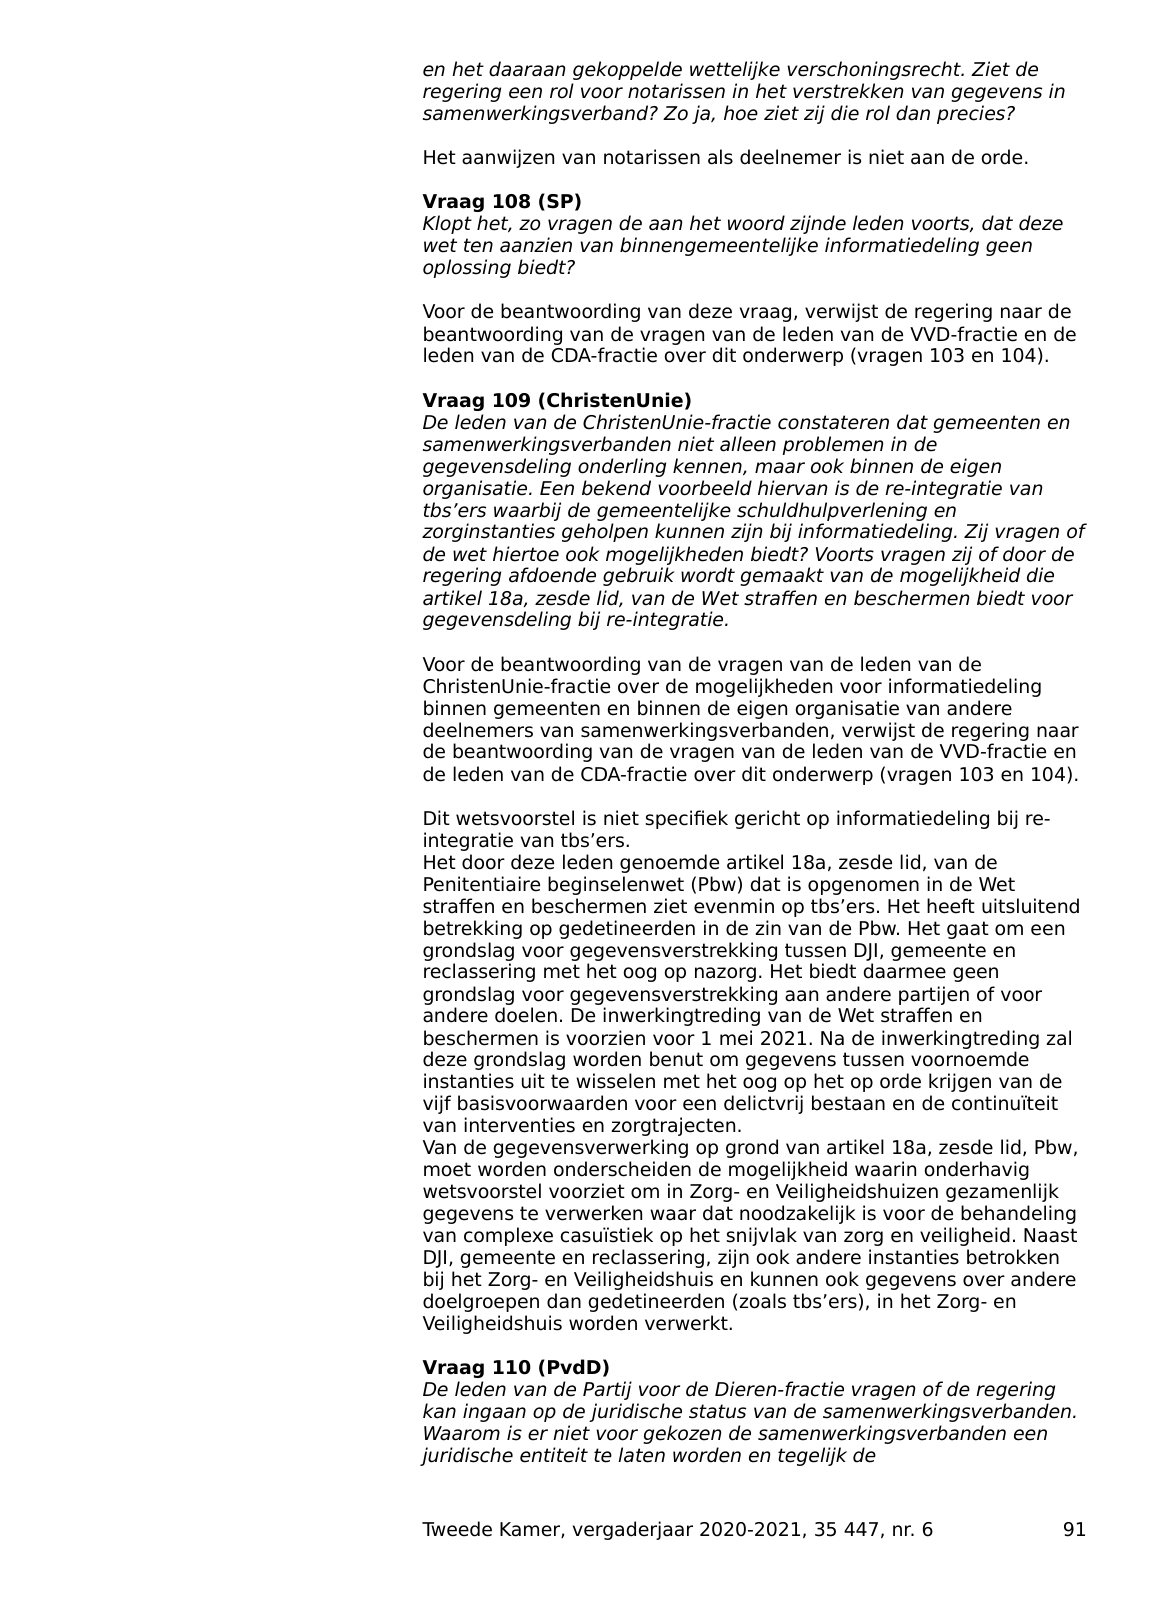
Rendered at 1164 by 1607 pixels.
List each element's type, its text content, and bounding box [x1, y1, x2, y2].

text Het door deze leden genoemde artikel 18a, zesde lid, van de Penitentiaire beginselenwet (Pbw) dat is opgenomen in de Wet straffen en beschermen ziet evenmin op tbs’ers. Het heeft uitsluitend betrekking op gedetineerden in de zin van de Pbw. Het gaat om een grondslag voor gegevensverstrekking tussen DJI, gemeente en reclassering met het oog op nazorg. Het biedt daarmee geen grondslag voor gegevensverstrekking aan andere partijen of voor andere doelen. De inwerkingtreding van de Wet straffen en beschermen is voorzien voor 1 mei 2021. Na de inwerkingtreding zal deze grondslag worden benut om gegevens tussen voornoemde instanties uit te wisselen met het oog op het op orde krijgen van de vijf basisvoorwaarden voor een delictvrij bestaan en de continuïteit van interventies en zorgtrajecten. [422, 852, 1087, 1137]
text Voor de beantwoording van deze vraag, verwijst de regering naar de beantwoording van de vragen van de leden van de VVD-fractie en de leden van de CDA-fractie over dit onderwerp (vragen 103 en 104). [422, 301, 1087, 367]
text Klopt het, zo vragen de aan het woord zijnde leden voorts, dat deze wet ten aanzien van binnengemeentelijke informatiedeling geen oplossing biedt? [422, 213, 1087, 279]
text Vraag 108 (SP) [422, 191, 1087, 213]
text Vraag 110 (PvdD) [422, 1357, 1087, 1379]
text De leden van de ChristenUnie-fractie constateren dat gemeenten en samenwerkingsverbanden niet alleen problemen in de gegevensdeling onderling kennen, maar ook binnen de eigen organisatie. Een bekend voorbeeld hiervan is de re-integratie van tbs’ers waarbij de gemeentelijke schuldhulpverlening en zorginstanties geholpen kunnen zijn bij informatiedeling. Zij vragen of de wet hiertoe ook mogelijkheden biedt? Voorts vragen zij of door de regering afdoende gebruik wordt gemaakt van de mogelijkheid die artikel 18a, zesde lid, van de Wet straffen en beschermen biedt voor gegevensdeling bij re-integratie. [422, 412, 1087, 631]
text Dit wetsvoorstel is niet specifiek gericht op informatiedeling bij re-integratie van tbs’ers. [422, 808, 1087, 852]
text en het daaraan gekoppelde wettelijke verschoningsrecht. Ziet de regering een rol voor notarissen in het verstrekken van gegevens in samenwerkingsverband? Zo ja, hoe ziet zij die rol dan precies? [422, 59, 1087, 125]
text Voor de beantwoording van de vragen van de leden van de ChristenUnie-fractie over de mogelijkheden voor informatiedeling binnen gemeenten en binnen de eigen organisatie van andere deelnemers van samenwerkingsverbanden, verwijst de regering naar de beantwoording van de vragen van de leden van de VVD-fractie en de leden van de CDA-fractie over dit onderwerp (vragen 103 en 104). [422, 653, 1087, 785]
text De leden van de Partij voor de Dieren-fractie vragen of de regering kan ingaan op de juridische status van de samenwerkingsverbanden. Waarom is er niet voor gekozen de samenwerkingsverbanden een juridische entiteit te laten worden en tegelijk de [422, 1379, 1087, 1467]
text Vraag 109 (ChristenUnie) [422, 389, 1087, 412]
text Het aanwijzen van notarissen als deelnemer is niet aan de orde. [422, 147, 1087, 169]
text Van de gegevensverwerking op grond van artikel 18a, zesde lid, Pbw, moet worden onderscheiden de mogelijkheid waarin onderhavig wetsvoorstel voorziet om in Zorg- en Veiligheidshuizen gezamenlijk gegevens te verwerken waar dat noodzakelijk is voor de behandeling van complexe casuïstiek op het snijvlak van zorg en veiligheid. Naast DJI, gemeente en reclassering, zijn ook andere instanties betrokken bij het Zorg- en Veiligheidshuis en kunnen ook gegevens over andere doelgroepen dan gedetineerden (zoals tbs’ers), in het Zorg- en Veiligheidshuis worden verwerkt. [422, 1137, 1087, 1335]
